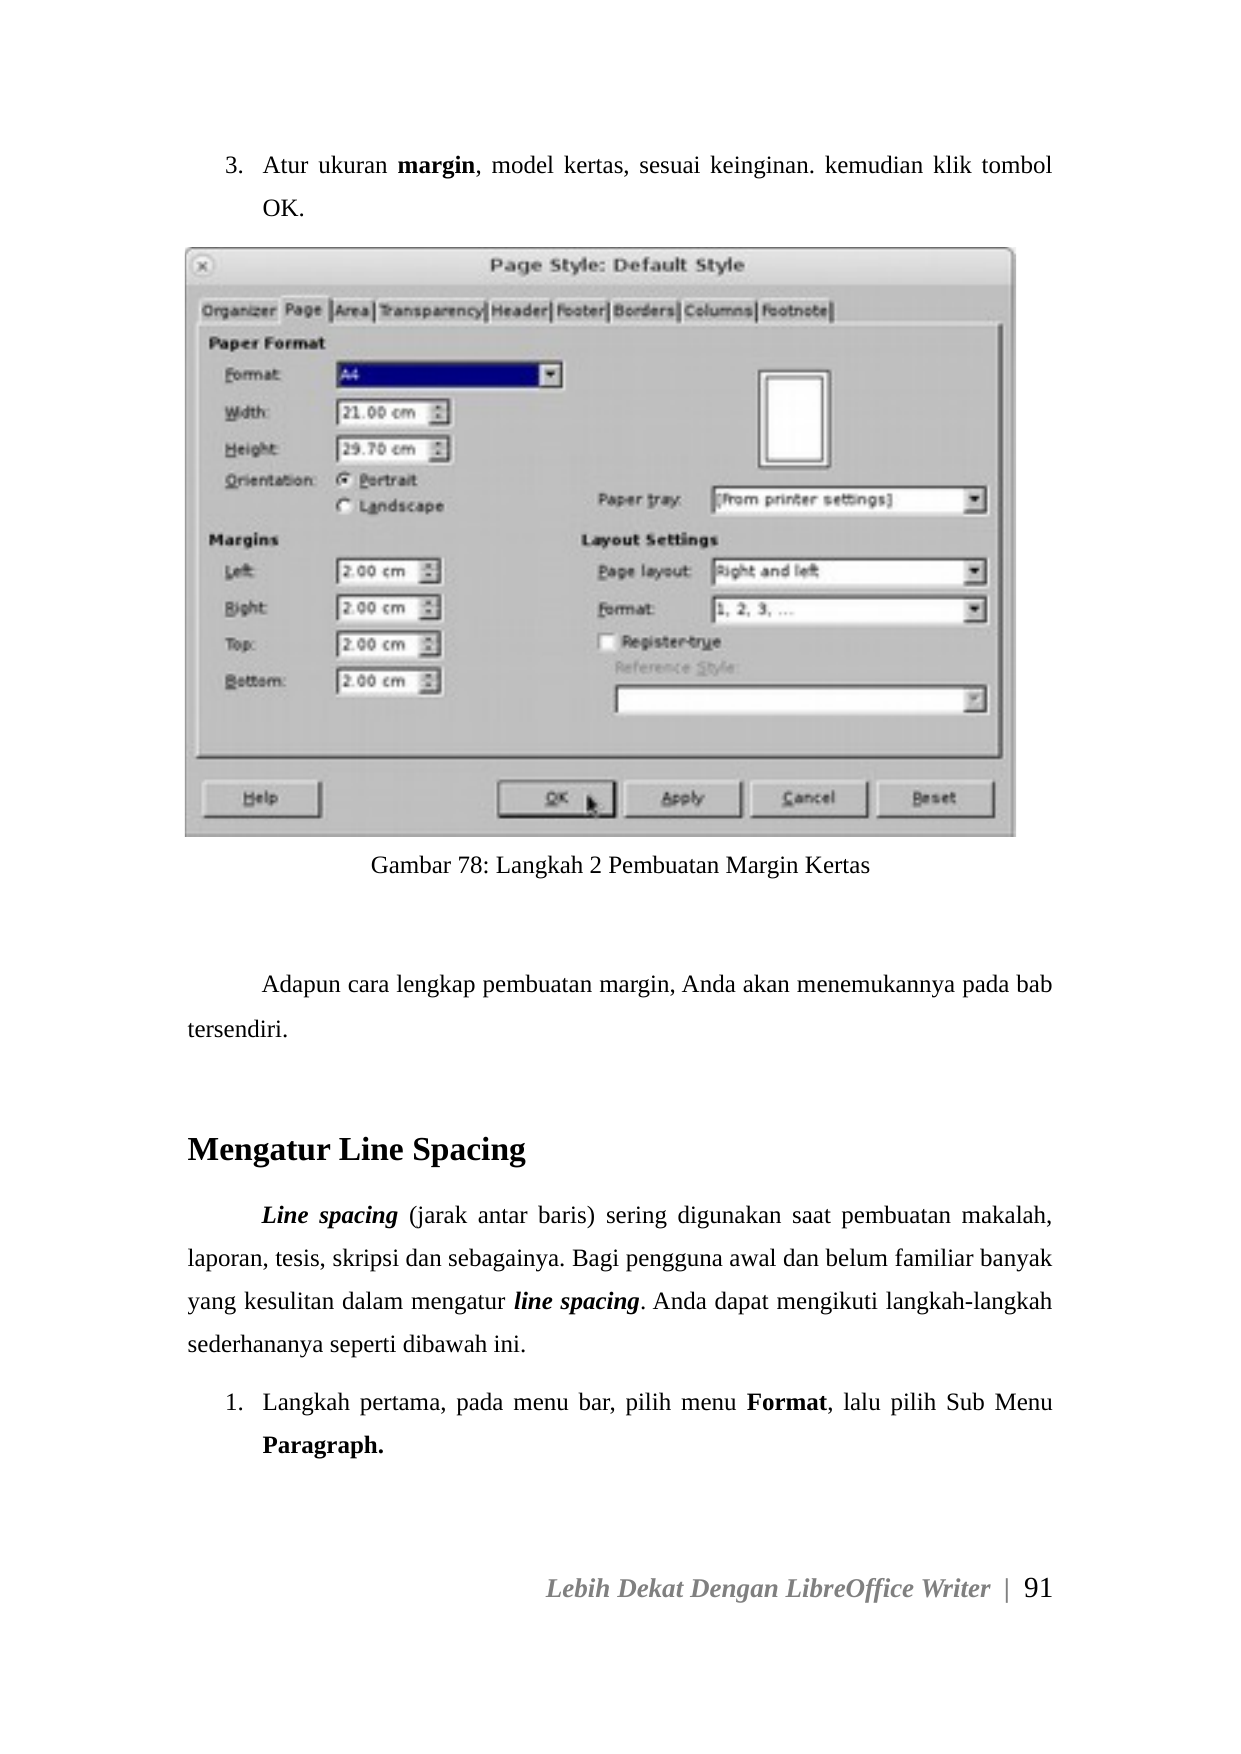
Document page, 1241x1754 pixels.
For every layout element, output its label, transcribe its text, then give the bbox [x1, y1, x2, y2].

subtitle Mengatur Line Spacing [187, 1129, 1053, 1168]
list Langkah pertama, pada menu bar, pilih menu Format, lalu pilih Sub Menu Paragraph. [225, 1387, 1053, 1459]
text Line spacing (jarak antar baris) sering digunakan saat pembuatan makalah, laporan, tesis, skripsi dan sebagainya. Bagi pengguna awal dan belum familiar banyak yang kesulitan dalam mengatur line spacing. Anda dapat mengikuti langkah-langkah sederhananya seperti dibawah ini. [187, 1200, 1053, 1358]
list Atur ukuran margin, model kertas, sesuai keinginan. kemudian klik tombol OK. [225, 150, 1053, 222]
picture [184, 247, 1017, 837]
text Gambar 78: Langkah 2 Pembuatan Margin Kertas [187, 236, 1053, 879]
text Adapun cara lengkap pembuatan margin, Anda akan menemukannya pada bab tersendiri. [187, 966, 1053, 1043]
